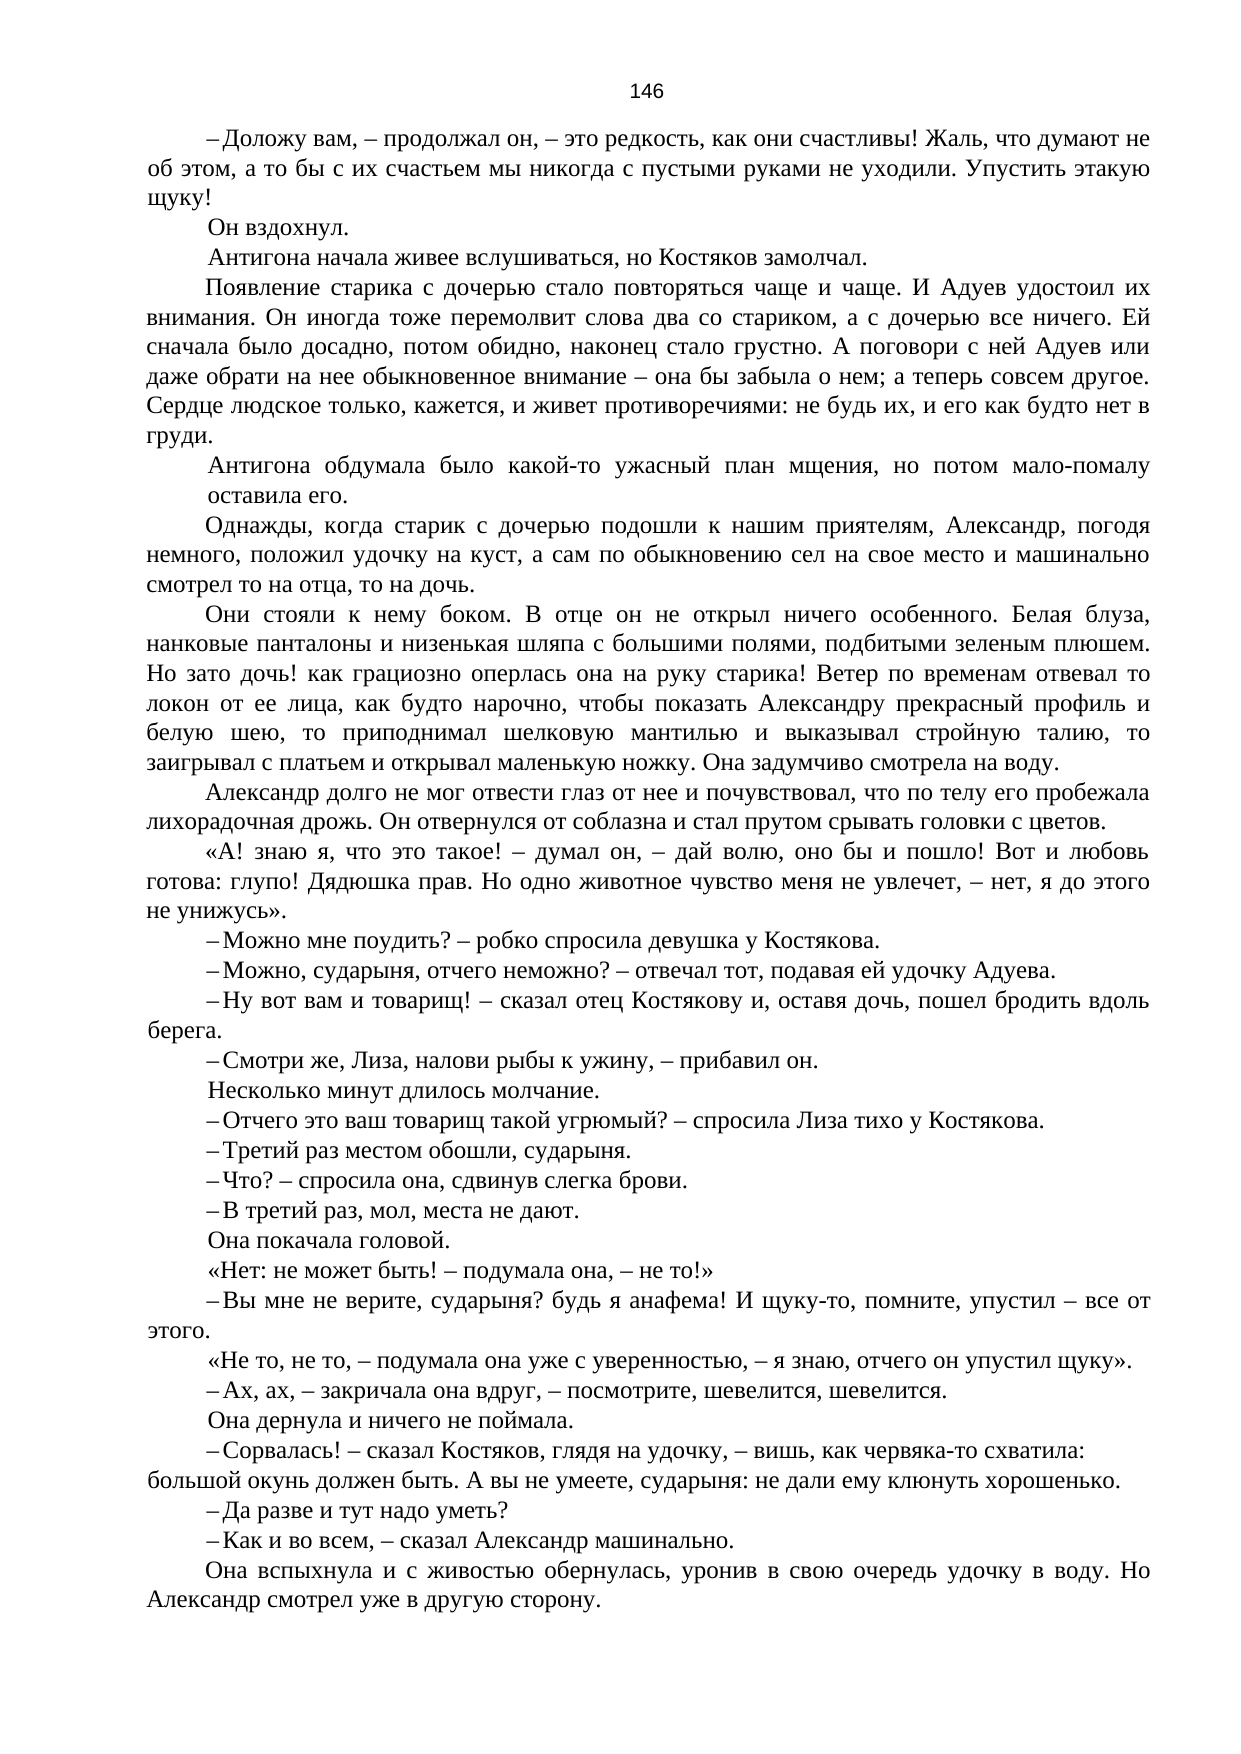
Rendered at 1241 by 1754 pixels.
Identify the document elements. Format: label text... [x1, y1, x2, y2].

list Ах, ах, – закричала она вдруг, – посмотрите, шевелится, шевелится. [147, 1375, 1151, 1403]
text «А! знаю я, что это такое! – думал он, – дай волю, оно бы и пошло! Вот и любовь готова: глупо! Дядюшка прав. Но одно животное чувство меня не увлечет, – нет, я до этого не унижусь». [146, 836, 1151, 924]
text Антигона начала живее вслушиваться, но Костяков замолчал. [207, 242, 1151, 271]
list Отчего это ваш товарищ такой угрюмый? – спросила Лиза тихо у Костякова. [147, 1105, 1151, 1134]
list Доложу вам, – продолжал он, – это редкость, как они счастливы! Жаль, что думают не об этом, а то бы с их счастьем мы никогда с пустыми руками не уходили. Упустить этакую щуку! [147, 123, 1151, 211]
list Сорвалась! – сказал Костяков, глядя на удочку, – вишь, как червяка-то схватила: [147, 1435, 1151, 1463]
text «Нет: не может быть! – подумала она, – не то!» [207, 1255, 1151, 1284]
text Появление старика с дочерью стало повторяться чаще и чаще. И Адуев удостоил их внимания. Он иногда тоже перемолвит слова два со стариком, а с дочерью все ничего. Ей сначала было досадно, потом обидно, наконец стало грустно. А поговори с ней Адуев или даже обрати на нее обыкновенное внимание – она бы забыла о нем; а теперь совсем другое. Сердце людское только, кажется, и живет противоречиями: не будь их, и его как будто нет в груди. [146, 272, 1151, 449]
list Ну вот вам и товарищ! – сказал отец Костякову и, оставя дочь, пошел бродить вдоль берега. [147, 986, 1151, 1044]
text большой окунь должен быть. А вы не умеете, сударыня: не дали ему клюнуть хорошенько. [147, 1465, 1151, 1493]
list В третий раз, мол, места не дают. [147, 1195, 1151, 1224]
list Можно мне поудить? – робко спросила девушка у Костякова. [147, 926, 1151, 954]
list Да разве и тут надо уметь? [147, 1495, 1151, 1523]
list Смотри же, Лиза, налови рыбы к ужину, – прибавил он. [147, 1045, 1151, 1074]
text Антигона обдумала было какой-то ужасный план мщения, но потом мало-помалу оставила его. [207, 450, 1151, 508]
list Как и во всем, – сказал Александр машинально. [147, 1525, 1151, 1553]
list Вы мне не верите, сударыня? будь я анафема! И щуку-то, помните, упустил – все от этого. [147, 1285, 1151, 1343]
text Однажды, когда старик с дочерью подошли к нашим приятелям, Александр, погодя немного, положил удочку на куст, а сам по обыкновению сел на свое место и машинально смотрел то на отца, то на дочь. [146, 510, 1151, 598]
text Несколько минут длилось молчание. [207, 1075, 1151, 1104]
text Она покачала головой. [207, 1225, 1151, 1254]
list Третий раз местом обошли, сударыня. [147, 1135, 1151, 1164]
text Он вздохнул. [207, 212, 1151, 241]
text Она вспыхнула и с живостью обернулась, уронив в свою очередь удочку в воду. Но Александр смотрел уже в другую сторону. [146, 1555, 1151, 1613]
text Они стояли к нему боком. В отце он не открыл ничего особенного. Белая блуза, нанковые панталоны и низенькая шляпа с большими полями, подбитыми зеленым плюшем. Но зато дочь! как грациозно оперлась она на руку старика! Ветер по временам отвевал то локон от ее лица, как будто нарочно, чтобы показать Александру прекрасный профиль и белую шею, то приподнимал шелковую мантилью и выказывал стройную талию, то заигрывал с платьем и открывал маленькую ножку. Она задумчиво смотрела на воду. [146, 599, 1151, 776]
text «Не то, не то, – подумала она уже с уверенностью, – я знаю, отчего он упустил щуку». [207, 1345, 1151, 1373]
text Александр долго не мог отвести глаз от нее и почувствовал, что по телу его пробежала лихорадочная дрожь. Он отвернулся от соблазна и стал прутом срывать головки с цветов. [146, 777, 1151, 835]
list Можно, сударыня, отчего неможно? – отвечал тот, подавая ей удочку Адуева. [147, 956, 1151, 984]
list Что? – спросила она, сдвинув слегка брови. [147, 1165, 1151, 1194]
text Она дернула и ничего не поймала. [207, 1405, 1151, 1433]
